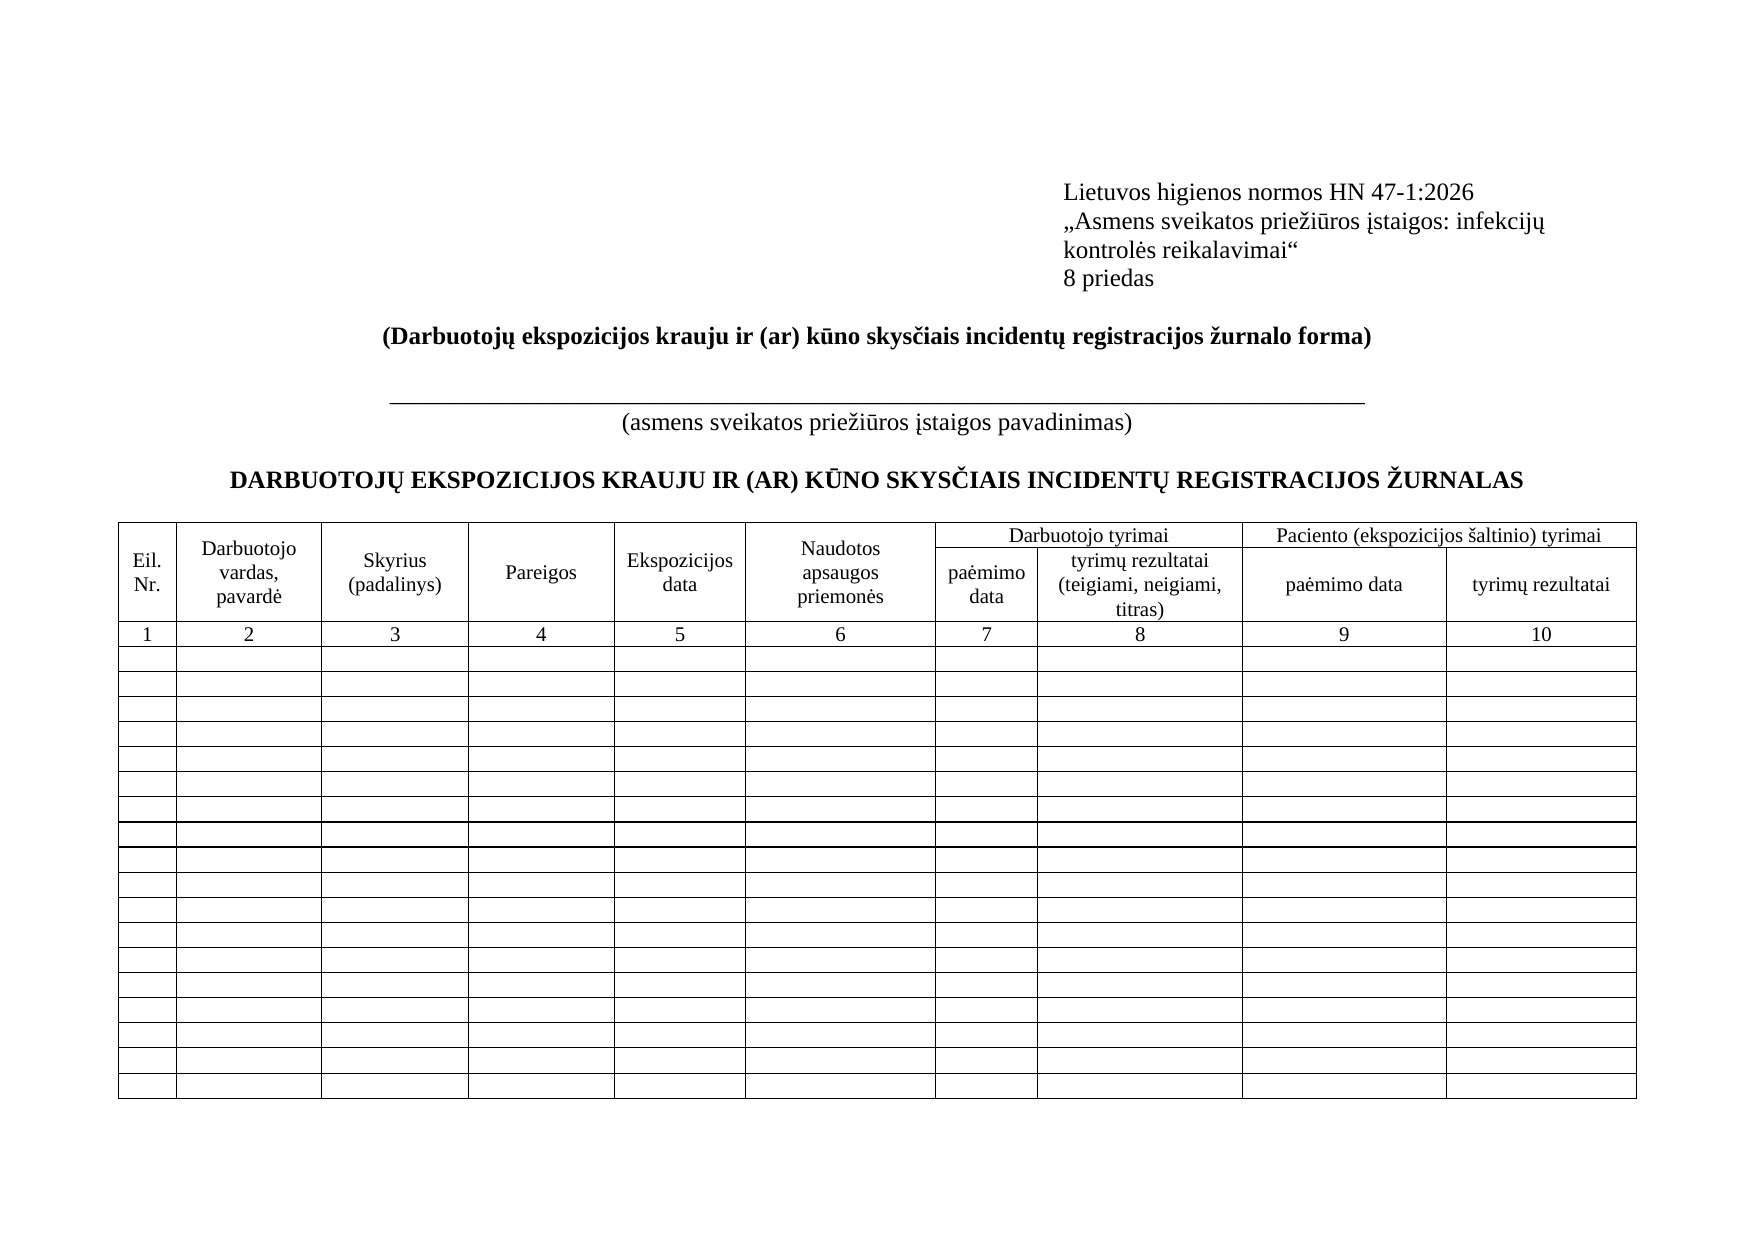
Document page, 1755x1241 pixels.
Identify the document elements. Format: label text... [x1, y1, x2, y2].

table_cell [615, 973, 745, 997]
table_cell [177, 797, 321, 821]
table_cell [469, 873, 614, 897]
table_cell [322, 923, 468, 947]
table_cell [1038, 722, 1242, 746]
table_header Darbuotojo vardas, pavardė [177, 523, 321, 621]
table_cell [1243, 848, 1446, 872]
table_cell [1447, 647, 1636, 671]
table_cell [177, 848, 321, 872]
table_cell [1243, 722, 1446, 746]
table_cell [746, 1074, 935, 1097]
table_cell [1447, 672, 1636, 696]
table_cell [119, 923, 176, 947]
text „Asmens sveikatos priežiūros įstaigos: infekcijų kontrolės reikalavimai“ [1063, 206, 1636, 263]
table_cell [615, 672, 745, 696]
subtitle (Darbuotojų ekspozicijos krauju ir (ar) kūno skysčiais incidentų registracijos žurnalo forma) [118, 321, 1636, 350]
table_cell [746, 747, 935, 771]
table_cell tyrimų rezultatai [1447, 548, 1636, 621]
table_cell [1243, 747, 1446, 771]
table_cell [936, 1074, 1037, 1097]
table_cell [936, 722, 1037, 746]
table_cell [1447, 1048, 1636, 1072]
table_cell [119, 722, 176, 746]
table_cell [1243, 873, 1446, 897]
table_cell [936, 647, 1037, 671]
table_cell [119, 797, 176, 821]
table_cell [615, 1048, 745, 1072]
table_cell [746, 722, 935, 746]
table_cell [1447, 898, 1636, 922]
table_cell [322, 1048, 468, 1072]
table_cell [746, 672, 935, 696]
table_cell [936, 797, 1037, 821]
table_cell 8 [1038, 622, 1242, 646]
table_cell [177, 923, 321, 947]
table_cell [615, 923, 745, 947]
table_cell [469, 998, 614, 1022]
table_cell [177, 672, 321, 696]
table_cell [746, 797, 935, 821]
table_cell [1447, 797, 1636, 821]
table_cell [177, 772, 321, 796]
table_cell [746, 697, 935, 721]
table_cell [469, 647, 614, 671]
table_cell 7 [936, 622, 1037, 646]
table_cell [119, 823, 176, 846]
table_cell [615, 948, 745, 972]
table_cell [1038, 973, 1242, 997]
table_cell [746, 998, 935, 1022]
table_cell 4 [469, 622, 614, 646]
table_cell [1243, 898, 1446, 922]
table_cell [469, 747, 614, 771]
table_cell [1243, 1048, 1446, 1072]
table_cell [1243, 1074, 1446, 1097]
table_cell [1447, 722, 1636, 746]
table_cell [322, 998, 468, 1022]
table_header Pareigos [469, 523, 614, 621]
table_cell [119, 973, 176, 997]
table_cell [1447, 873, 1636, 897]
table_cell [936, 697, 1037, 721]
table_cell [322, 772, 468, 796]
table_header Naudotos apsaugos priemonės [746, 523, 935, 621]
table_cell [936, 923, 1037, 947]
table_cell [1243, 672, 1446, 696]
table_cell 2 [177, 622, 321, 646]
table_cell [177, 697, 321, 721]
table_cell [177, 873, 321, 897]
table_cell [1243, 823, 1446, 846]
table_cell [322, 1023, 468, 1047]
table_header Eil. Nr. [119, 523, 176, 621]
table_cell [936, 823, 1037, 846]
table_cell [469, 797, 614, 821]
table_cell [1038, 1074, 1242, 1097]
table_cell [119, 747, 176, 771]
text 8 priedas [928, 263, 1636, 292]
table_cell [936, 873, 1037, 897]
table_cell [322, 823, 468, 846]
table_cell [469, 948, 614, 972]
table_cell [936, 848, 1037, 872]
table_cell [746, 873, 935, 897]
table_cell [322, 697, 468, 721]
table_cell 3 [322, 622, 468, 646]
table_cell 6 [746, 622, 935, 646]
table_cell [177, 1023, 321, 1047]
table_cell [177, 973, 321, 997]
table_cell [1038, 772, 1242, 796]
table_cell [177, 898, 321, 922]
table_cell [469, 823, 614, 846]
table_cell [936, 672, 1037, 696]
table_cell [1447, 1074, 1636, 1097]
table_cell [119, 697, 176, 721]
table_cell [177, 722, 321, 746]
table_cell [177, 823, 321, 846]
table_cell [1243, 697, 1446, 721]
table_cell [1038, 898, 1242, 922]
table_cell [322, 747, 468, 771]
table_cell [1447, 948, 1636, 972]
table_cell [615, 797, 745, 821]
table_cell [1243, 998, 1446, 1022]
table_cell 9 [1243, 622, 1446, 646]
table_cell [746, 823, 935, 846]
table_cell [746, 898, 935, 922]
table_cell [746, 973, 935, 997]
table_cell [746, 647, 935, 671]
table_cell [177, 647, 321, 671]
table_cell 1 [119, 622, 176, 646]
text Lietuvos higienos normos HN 47-1:2026 [1063, 177, 1636, 206]
table_cell [119, 1048, 176, 1072]
table_cell [936, 772, 1037, 796]
table_cell [615, 898, 745, 922]
table_cell [1038, 697, 1242, 721]
table_cell [469, 1023, 614, 1047]
table_cell [1038, 797, 1242, 821]
table_cell 10 [1447, 622, 1636, 646]
table_cell [119, 898, 176, 922]
table_cell [1447, 998, 1636, 1022]
table_cell [936, 1048, 1037, 1072]
table_cell [615, 1023, 745, 1047]
table_cell [746, 1023, 935, 1047]
table_cell [746, 923, 935, 947]
table_cell [615, 772, 745, 796]
table_cell [615, 823, 745, 846]
table_cell paėmimo data [1243, 548, 1446, 621]
table_cell [177, 998, 321, 1022]
table_cell [322, 873, 468, 897]
table_cell [177, 747, 321, 771]
table_cell [936, 747, 1037, 771]
table_cell [469, 973, 614, 997]
table_cell [615, 848, 745, 872]
table_cell [1038, 848, 1242, 872]
table_cell [1447, 823, 1636, 846]
table_cell [469, 697, 614, 721]
table_cell [119, 1023, 176, 1047]
text ______________________________________________________________________________ [118, 378, 1636, 407]
table_cell [1243, 647, 1446, 671]
table_cell [1447, 1023, 1636, 1047]
table_cell [615, 1074, 745, 1097]
table_cell [1243, 797, 1446, 821]
table_cell [119, 848, 176, 872]
table_cell [322, 1074, 468, 1097]
table_cell [936, 1023, 1037, 1047]
table_cell [1038, 672, 1242, 696]
table_cell [1038, 823, 1242, 846]
table_cell [469, 1048, 614, 1072]
table_cell [322, 898, 468, 922]
table_cell [615, 747, 745, 771]
table_cell [615, 722, 745, 746]
table_cell [1243, 973, 1446, 997]
table_cell [1038, 948, 1242, 972]
table_cell [322, 647, 468, 671]
table_cell [322, 722, 468, 746]
subtitle DARBUOTOJŲ EKSPOZICIJOS krauju ir (AR) kūno skysčiais INCIDENTŲ registracijos žurnalAS [118, 465, 1636, 493]
table_cell [1038, 998, 1242, 1022]
table_header Darbuotojo tyrimai [936, 523, 1242, 547]
table_cell [322, 948, 468, 972]
table_cell [119, 647, 176, 671]
table_cell [119, 672, 176, 696]
table_cell [119, 948, 176, 972]
table_cell [469, 923, 614, 947]
table_cell [1447, 848, 1636, 872]
table_cell [615, 873, 745, 897]
table_cell [119, 998, 176, 1022]
table_cell [119, 873, 176, 897]
table_cell [746, 848, 935, 872]
table_cell [1243, 772, 1446, 796]
table_cell [469, 848, 614, 872]
table_cell [1038, 647, 1242, 671]
table_cell [1243, 1023, 1446, 1047]
table_cell [177, 1048, 321, 1072]
table_cell [936, 948, 1037, 972]
table_cell [322, 848, 468, 872]
table_cell [119, 1074, 176, 1097]
table_cell [746, 1048, 935, 1072]
table_cell tyrimų rezultatai (teigiami, neigiami, titras) [1038, 548, 1242, 621]
table_header Paciento (ekspozicijos šaltinio) tyrimai [1243, 523, 1636, 547]
table_cell [615, 697, 745, 721]
table_cell paėmimo data [936, 548, 1037, 621]
table_cell [936, 998, 1037, 1022]
table_header Ekspozicijos data [615, 523, 745, 621]
table_cell [615, 998, 745, 1022]
table_cell [177, 948, 321, 972]
table_cell 5 [615, 622, 745, 646]
table_header Skyrius (padalinys) [322, 523, 468, 621]
table_cell [1243, 948, 1446, 972]
table_cell [1447, 923, 1636, 947]
table_cell [1038, 1048, 1242, 1072]
table_cell [615, 647, 745, 671]
table_cell [322, 973, 468, 997]
table_cell [746, 772, 935, 796]
table_cell [936, 898, 1037, 922]
table_cell [322, 672, 468, 696]
table_cell [1038, 923, 1242, 947]
table_cell [469, 722, 614, 746]
table_cell [1447, 973, 1636, 997]
table_cell [1038, 1023, 1242, 1047]
table_cell [746, 948, 935, 972]
table_cell [322, 797, 468, 821]
table_cell [1447, 697, 1636, 721]
text (asmens sveikatos priežiūros įstaigos pavadinimas) [118, 407, 1636, 436]
table_cell [1038, 873, 1242, 897]
table_cell [1243, 923, 1446, 947]
table_cell [1447, 772, 1636, 796]
table_cell [469, 672, 614, 696]
table_cell [177, 1074, 321, 1097]
table_cell [1038, 747, 1242, 771]
table_cell [119, 772, 176, 796]
table_cell [469, 772, 614, 796]
table_cell [469, 898, 614, 922]
table_cell [469, 1074, 614, 1097]
table_cell [1447, 747, 1636, 771]
table_cell [936, 973, 1037, 997]
